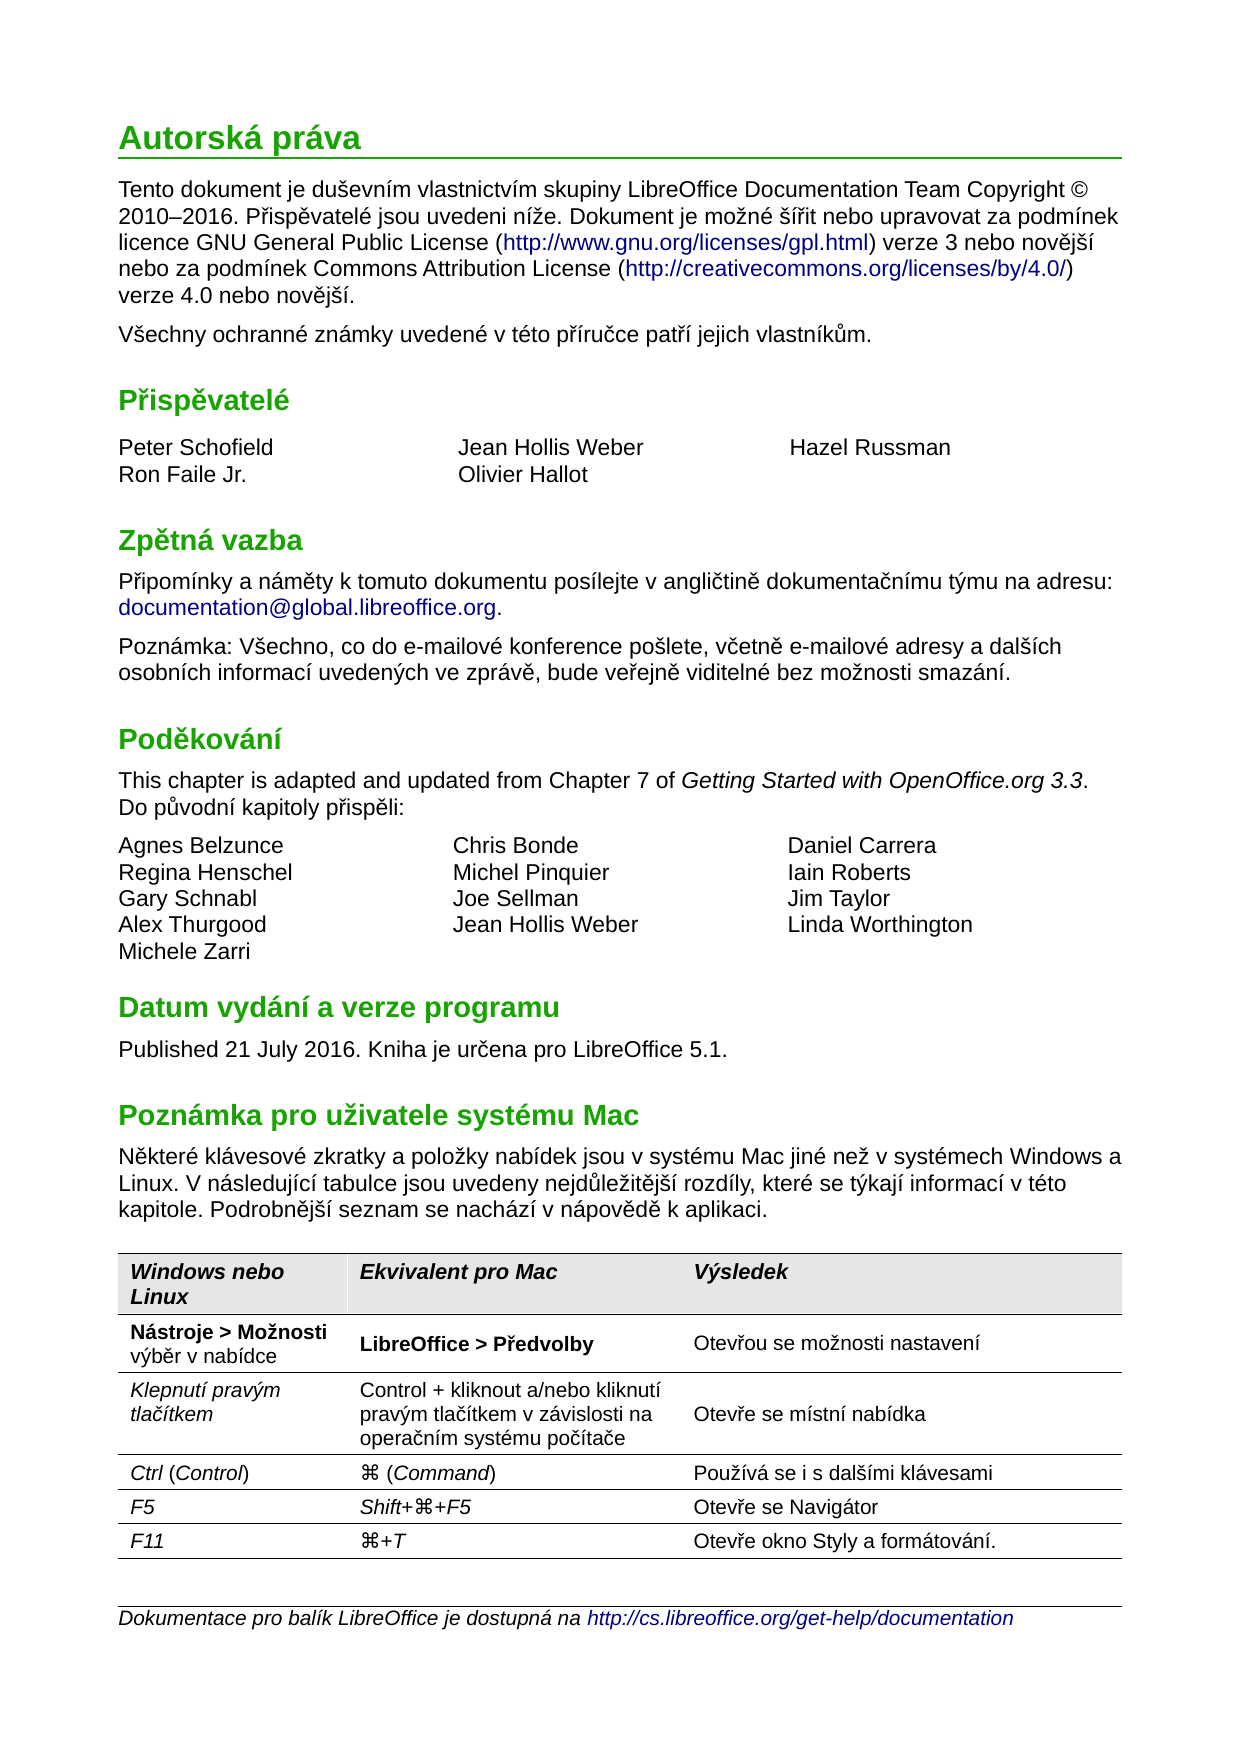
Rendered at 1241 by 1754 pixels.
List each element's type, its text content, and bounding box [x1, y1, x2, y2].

table_cell Ctrl (Control) [118, 1455, 347, 1489]
table_cell [453, 938, 787, 967]
table_header Výsledek [681, 1254, 1122, 1313]
table_header Hazel Russman [789, 434, 1122, 461]
table_cell Používá se i s dalšími klávesami [681, 1455, 1122, 1489]
table_cell Regina Henschel [118, 859, 453, 885]
text Published 21 July 2016. Kniha je určena pro LibreOffice 5.1. [118, 1036, 1122, 1062]
table_cell ⌘+T [348, 1524, 681, 1558]
table_cell Olivier Hallot [458, 461, 789, 487]
subtitle Přispěvatelé [118, 383, 1122, 417]
table_cell Jim Taylor [788, 885, 1122, 911]
subtitle Datum vydání a verze programu [118, 990, 1122, 1024]
table_cell Control + kliknout a/nebo kliknutí pravým tlačítkem v závislosti na operačním systému počítače [348, 1373, 681, 1454]
table_header Daniel Carrera [788, 833, 1122, 859]
table_cell Alex Thurgood [118, 911, 453, 938]
table_cell [789, 461, 1122, 487]
subtitle Zpětná vazba [118, 522, 1122, 556]
table_cell LibreOffice > Předvolby [348, 1315, 681, 1372]
text This chapter is adapted and updated from Chapter 7 of Getting Started with OpenOffice.org 3.3. Do původní kapitoly přispěli: [118, 767, 1122, 820]
table_cell Joe Sellman [453, 885, 787, 911]
table_cell [788, 938, 1122, 967]
table_cell Klepnutí pravým tlačítkem [118, 1373, 347, 1454]
table_cell ⌘ (Command) [348, 1455, 681, 1489]
table_cell Jean Hollis Weber [453, 911, 787, 938]
text Připomínky a náměty k tomuto dokumentu posílejte v angličtině dokumentačnímu týmu na adresu: documentation@global.libreoffice.org. [118, 568, 1122, 621]
table_cell Ron Faile Jr. [118, 461, 458, 487]
table_cell Otevře se Navigátor [681, 1490, 1122, 1523]
table_cell F5 [118, 1490, 347, 1523]
table_header Ekvivalent pro Mac [348, 1254, 681, 1313]
table_cell Otevře okno Styly a formátování. [681, 1524, 1122, 1558]
text Poznámka: Všechno, co do e-mailové konference pošlete, včetně e-mailové adresy a dalších osobních informací uvedených ve zprávě, bude veřejně viditelné bez možnosti smazání. [118, 633, 1122, 686]
subtitle Poděkování [118, 722, 1122, 755]
table_header Jean Hollis Weber [458, 434, 789, 461]
subtitle Poznámka pro uživatele systému Mac [118, 1098, 1122, 1132]
table_cell Otevřou se možnosti nastavení [681, 1315, 1122, 1372]
table_cell Nástroje > Možnosti výběr v nabídce [118, 1315, 347, 1372]
table_cell Linda Worthington [788, 911, 1122, 938]
table_cell Shift+⌘+F5 [348, 1490, 681, 1523]
text Některé klávesové zkratky a položky nabídek jsou v systému Mac jiné než v systémech Windows a Linux. V následující tabulce jsou uvedeny nejdůležitější rozdíly, které se týkají informací v této kapitole. Podrobnější seznam se nachází v nápovědě k aplikaci. [118, 1143, 1122, 1222]
text Všechny ochranné známky uvedené v této příručce patří jejich vlastníkům. [118, 321, 1122, 347]
table_cell Michel Pinquier [453, 859, 787, 885]
table_header Agnes Belzunce [118, 833, 453, 859]
table_header Peter Schofield [118, 434, 458, 461]
table_header Chris Bonde [453, 833, 787, 859]
text Tento dokument je duševním vlastnictvím skupiny LibreOffice Documentation Team Copyright © 2010–2016. Přispěvatelé jsou uvedeni níže. Dokument je možné šířit nebo upravovat za podmínek licence GNU General Public License (http://www.gnu.org/licenses/gpl.html) verze 3 nebo novější nebo za podmínek Commons Attribution License (http://creativecommons.org/licenses/by/4.0/) verze 4.0 nebo novější. [118, 176, 1122, 308]
table_cell Otevře se místní nabídka [681, 1373, 1122, 1454]
table_header Windows nebo Linux [118, 1254, 347, 1313]
subtitle Autorská práva [118, 118, 1122, 157]
table_cell Gary Schnabl [118, 885, 453, 911]
table_cell F11 [118, 1524, 347, 1558]
table_cell Iain Roberts [788, 859, 1122, 885]
table_cell Michele Zarri [118, 938, 453, 967]
